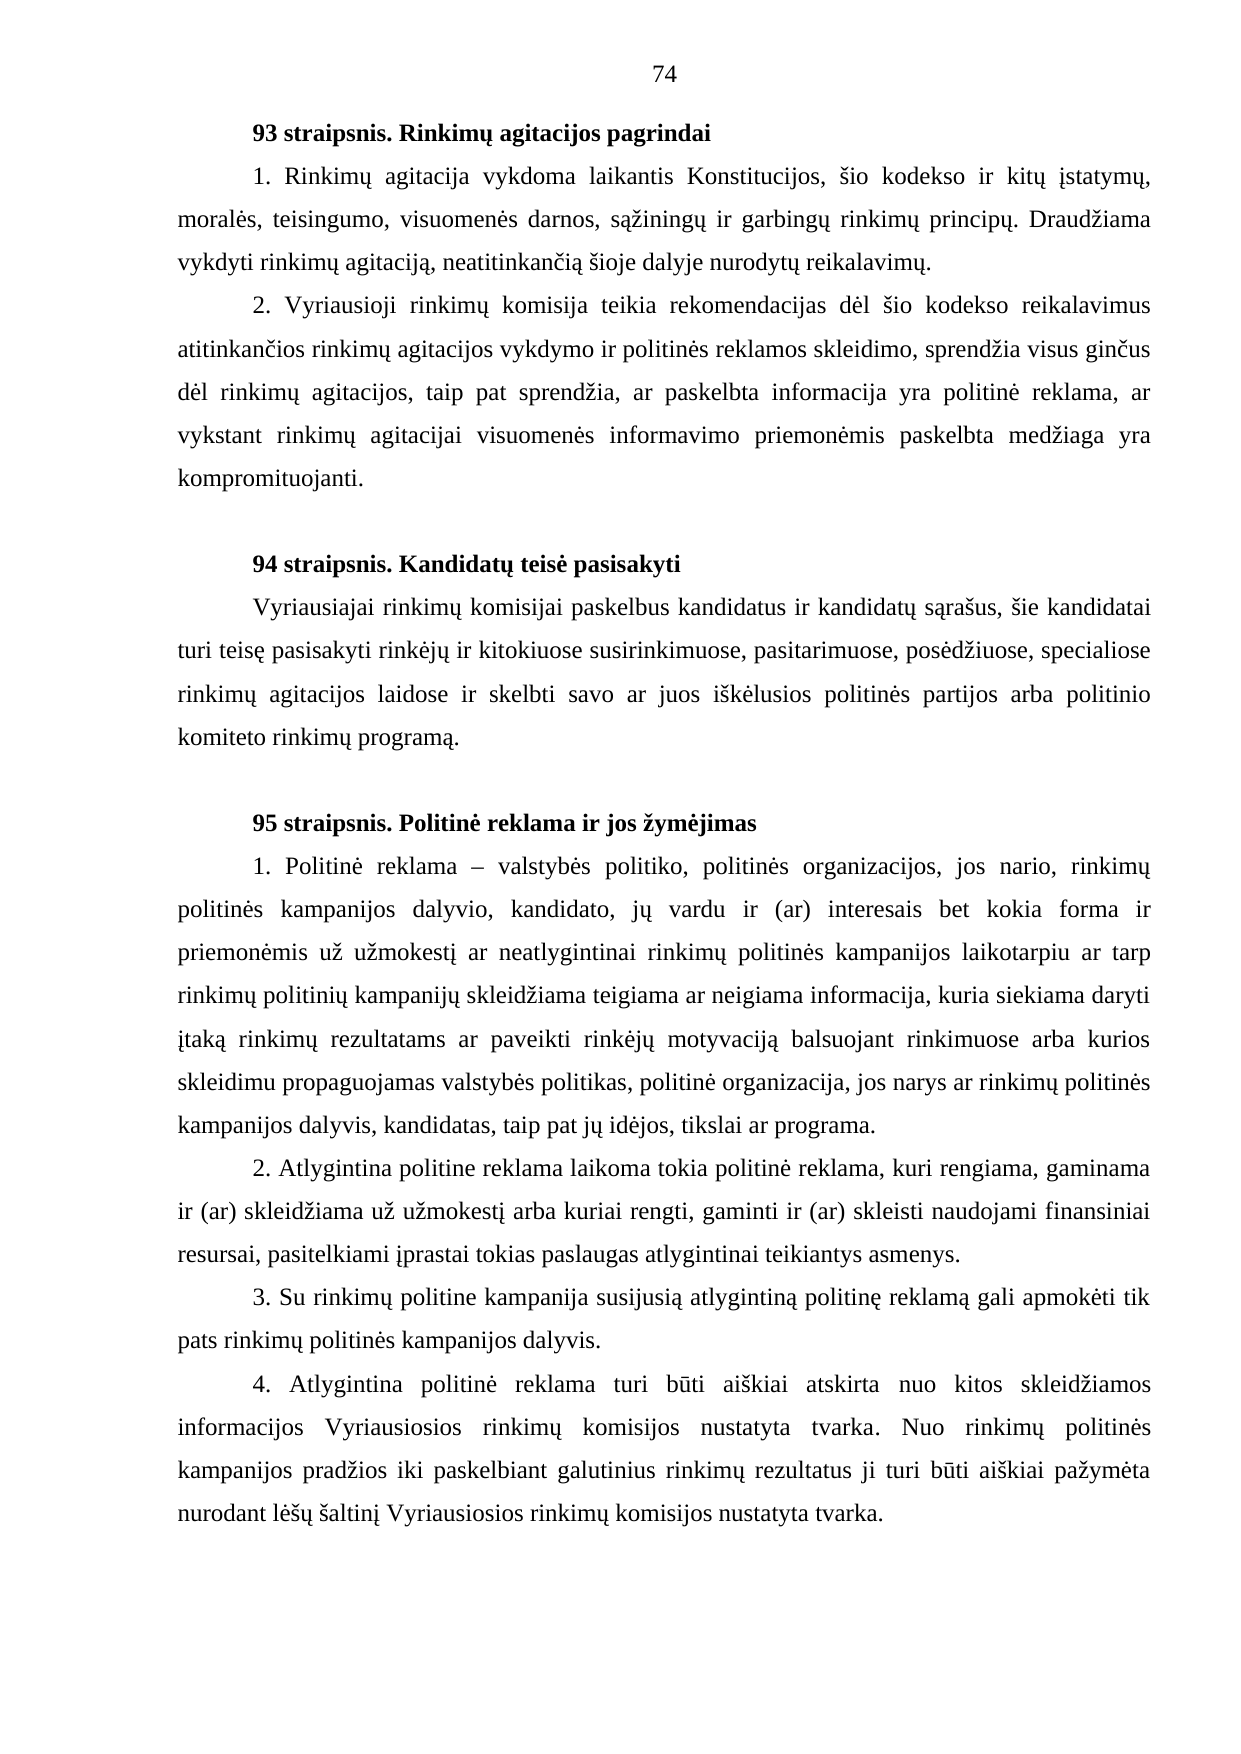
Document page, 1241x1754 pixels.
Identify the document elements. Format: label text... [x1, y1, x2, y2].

text 4. Atlygintina politinė reklama turi būti aiškiai atskirta nuo kitos skleidžiamos informacijos Vyriausiosios rinkimų komisijos nustatyta tvarka. Nuo rinkimų politinės kampanijos pradžios iki paskelbiant galutinius rinkimų rezultatus ji turi būti aiškiai pažymėta nurodant lėšų šaltinį Vyriausiosios rinkimų komisijos nustatyta tvarka. [177, 1369, 1152, 1527]
subtitle 94 straipsnis. Kandidatų teisė pasisakyti [177, 549, 1152, 578]
subtitle 95 straipsnis. Politinė reklama ir jos žymėjimas [177, 808, 1152, 837]
text 1. Rinkimų agitacija vykdoma laikantis Konstitucijos, šio kodekso ir kitų įstatymų, moralės, teisingumo, visuomenės darnos, sąžiningų ir garbingų rinkimų principų. Draudžiama vykdyti rinkimų agitaciją, neatitinkančią šioje dalyje nurodytų reikalavimų. [177, 161, 1152, 276]
text Vyriausiajai rinkimų komisijai paskelbus kandidatus ir kandidatų sąrašus, šie kandidatai turi teisę pasisakyti rinkėjų ir kitokiuose susirinkimuose, pasitarimuose, posėdžiuose, specialiose rinkimų agitacijos laidose ir skelbti savo ar juos iškėlusios politinės partijos arba politinio komiteto rinkimų programą. [177, 592, 1152, 751]
text 2. Atlygintina politine reklama laikoma tokia politinė reklama, kuri rengiama, gaminama ir (ar) skleidžiama už užmokestį arba kuriai rengti, gaminti ir (ar) skleisti naudojami finansiniai resursai, pasitelkiami įprastai tokias paslaugas atlygintinai teikiantys asmenys. [177, 1153, 1152, 1268]
text 1. Politinė reklama – valstybės politiko, politinės organizacijos, jos nario, rinkimų politinės kampanijos dalyvio, kandidato, jų vardu ir (ar) interesais bet kokia forma ir priemonėmis už užmokestį ar neatlygintinai rinkimų politinės kampanijos laikotarpiu ar tarp rinkimų politinių kampanijų skleidžiama teigiama ar neigiama informacija, kuria siekiama daryti įtaką rinkimų rezultatams ar paveikti rinkėjų motyvaciją balsuojant rinkimuose arba kurios skleidimu propaguojamas valstybės politikas, politinė organizacija, jos narys ar rinkimų politinės kampanijos dalyvis, kandidatas, taip pat jų idėjos, tikslai ar programa. [177, 851, 1152, 1139]
text 2. Vyriausioji rinkimų komisija teikia rekomendacijas dėl šio kodekso reikalavimus atitinkančios rinkimų agitacijos vykdymo ir politinės reklamos skleidimo, sprendžia visus ginčus dėl rinkimų agitacijos, taip pat sprendžia, ar paskelbta informacija yra politinė reklama, ar vykstant rinkimų agitacijai visuomenės informavimo priemonėmis paskelbta medžiaga yra kompromituojanti. [177, 291, 1152, 492]
text 3. Su rinkimų politine kampanija susijusią atlygintiną politinę reklamą gali apmokėti tik pats rinkimų politinės kampanijos dalyvis. [177, 1282, 1152, 1354]
subtitle 93 straipsnis. Rinkimų agitacijos pagrindai [177, 118, 1152, 147]
